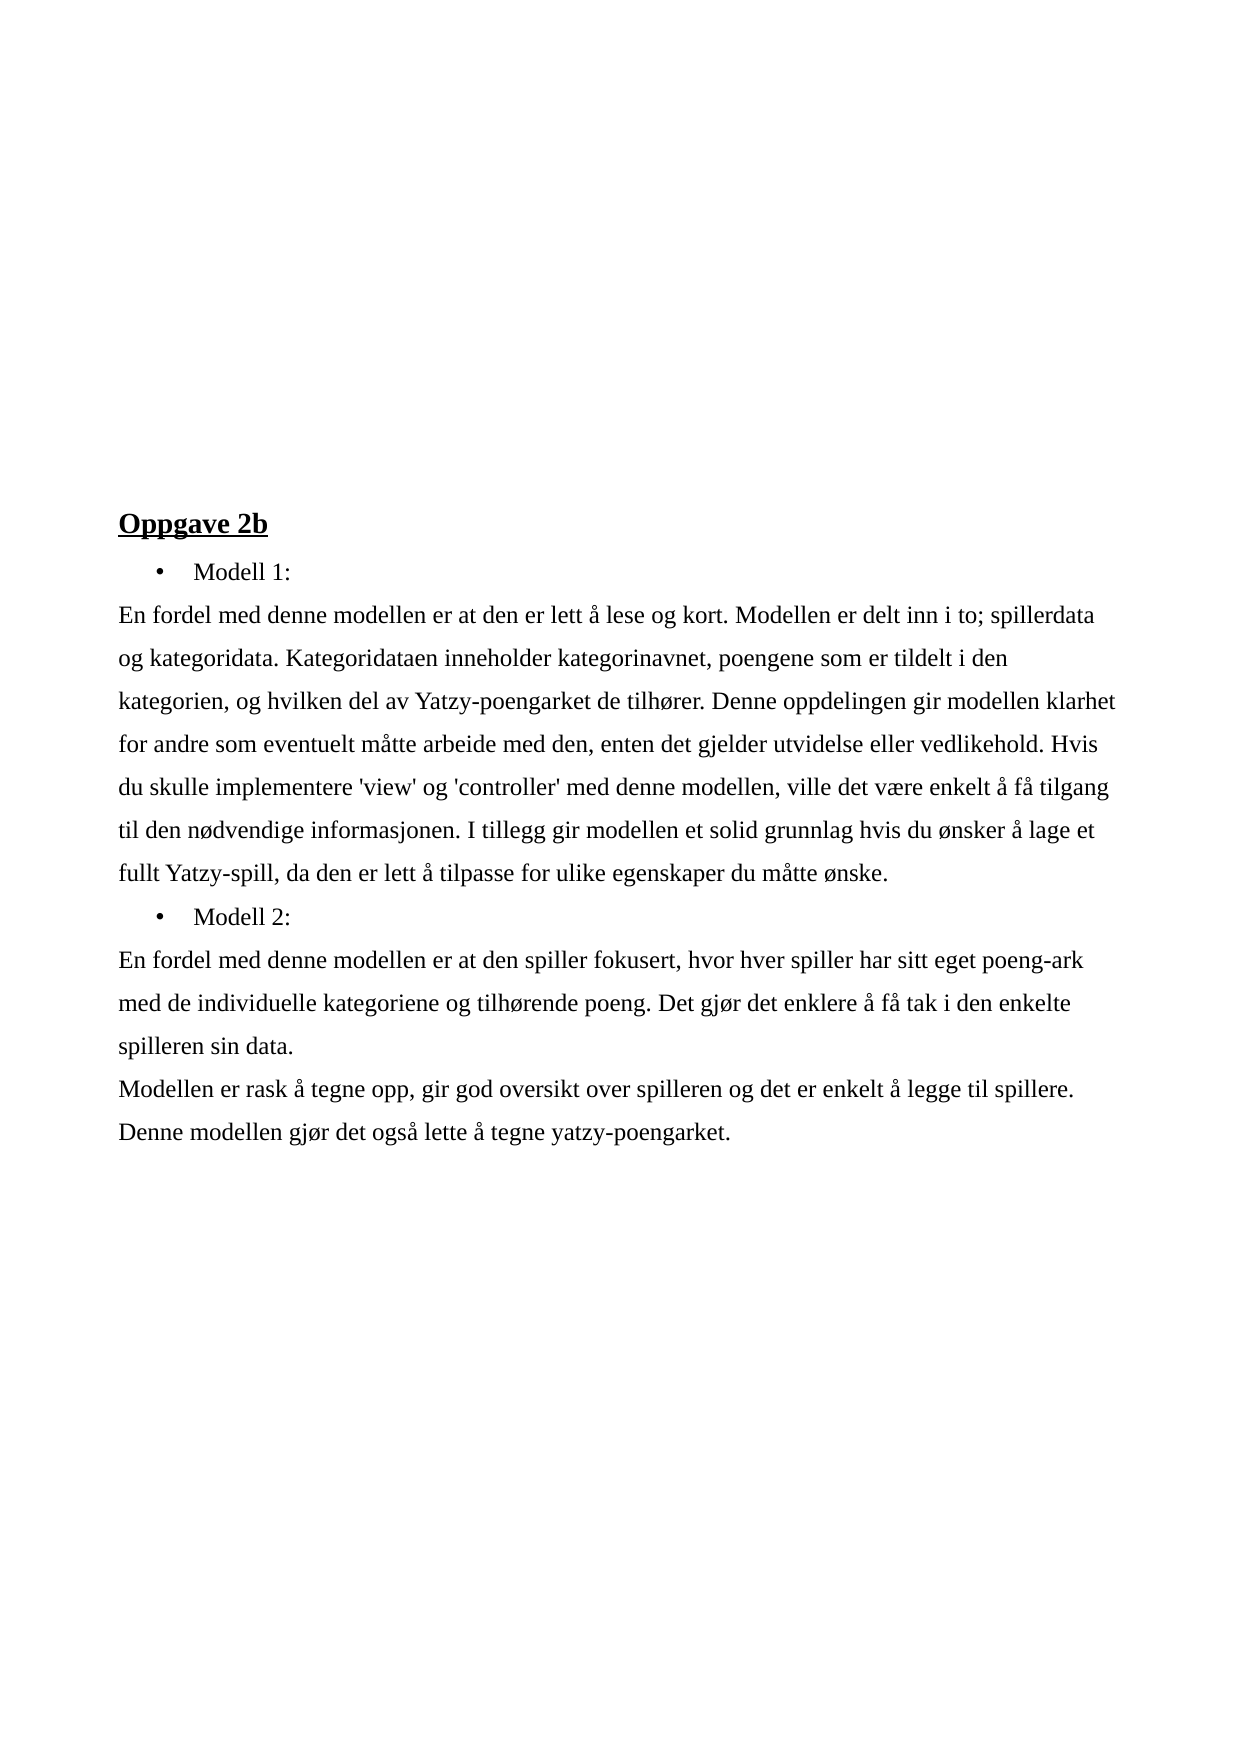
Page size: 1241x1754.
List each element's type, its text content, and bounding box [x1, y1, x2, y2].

text I vurdering av hvor smidig vi jobbet, kan det sies at vi delvis fulgte smidig prinsipper ved å fordele oppgaver basert på tilgjengelighet og ha hyppig kommunikasjon. I midlertidig var det rom for forbedringer, for en ny tilsvarende case-oppgave ville jeg styrke smidige prinsipper med mer fokus på testing, «change control» og jevnlig gjennomgang av kode for å unngå unnvikelser fra designmønster, for å fremme et mer effektivt og smidig arbeidsmiljø. [118, 247, 1122, 449]
text Modellen er rask å tegne opp, gir god oversikt over spilleren og det er enkelt å legge til spillere. [118, 1074, 1122, 1103]
list Modell 2: [156, 902, 1122, 930]
text En fordel med denne modellen er at den spiller fokusert, hvor hver spiller har sitt eget poeng-ark med de individuelle kategoriene og tilhørende poeng. Det gjør det enklere å få tak i den enkelte spilleren sin data. [118, 945, 1122, 1060]
text Oppgave 2b [118, 506, 1122, 540]
list Modell 1: [156, 557, 1122, 585]
text En fordel med denne modellen er at den er lett å lese og kort. Modellen er delt inn i to; spillerdata og kategoridata. Kategoridataen inneholder kategorinavnet, poengene som er tildelt i den kategorien, og hvilken del av Yatzy-poengarket de tilhører. Denne oppdelingen gir modellen klarhet for andre som eventuelt måtte arbeide med den, enten det gjelder utvidelse eller vedlikehold. Hvis du skulle implementere 'view' og 'controller' med denne modellen, ville det være enkelt å få tilgang til den nødvendige informasjonen. I tillegg gir modellen et solid grunnlag hvis du ønsker å lage et fullt Yatzy-spill, da den er lett å tilpasse for ulike egenskaper du måtte ønske. [118, 600, 1122, 887]
text jeg har gjort er meg i dette prosjektet, er at jeg ville rettet opp nevnte feil, klargjøre ansvarsområder og etablere kodeeierskap. [118, 118, 1122, 190]
text Denne modellen gjør det også lette å tegne yatzy-poengarket. [118, 1117, 1122, 1146]
